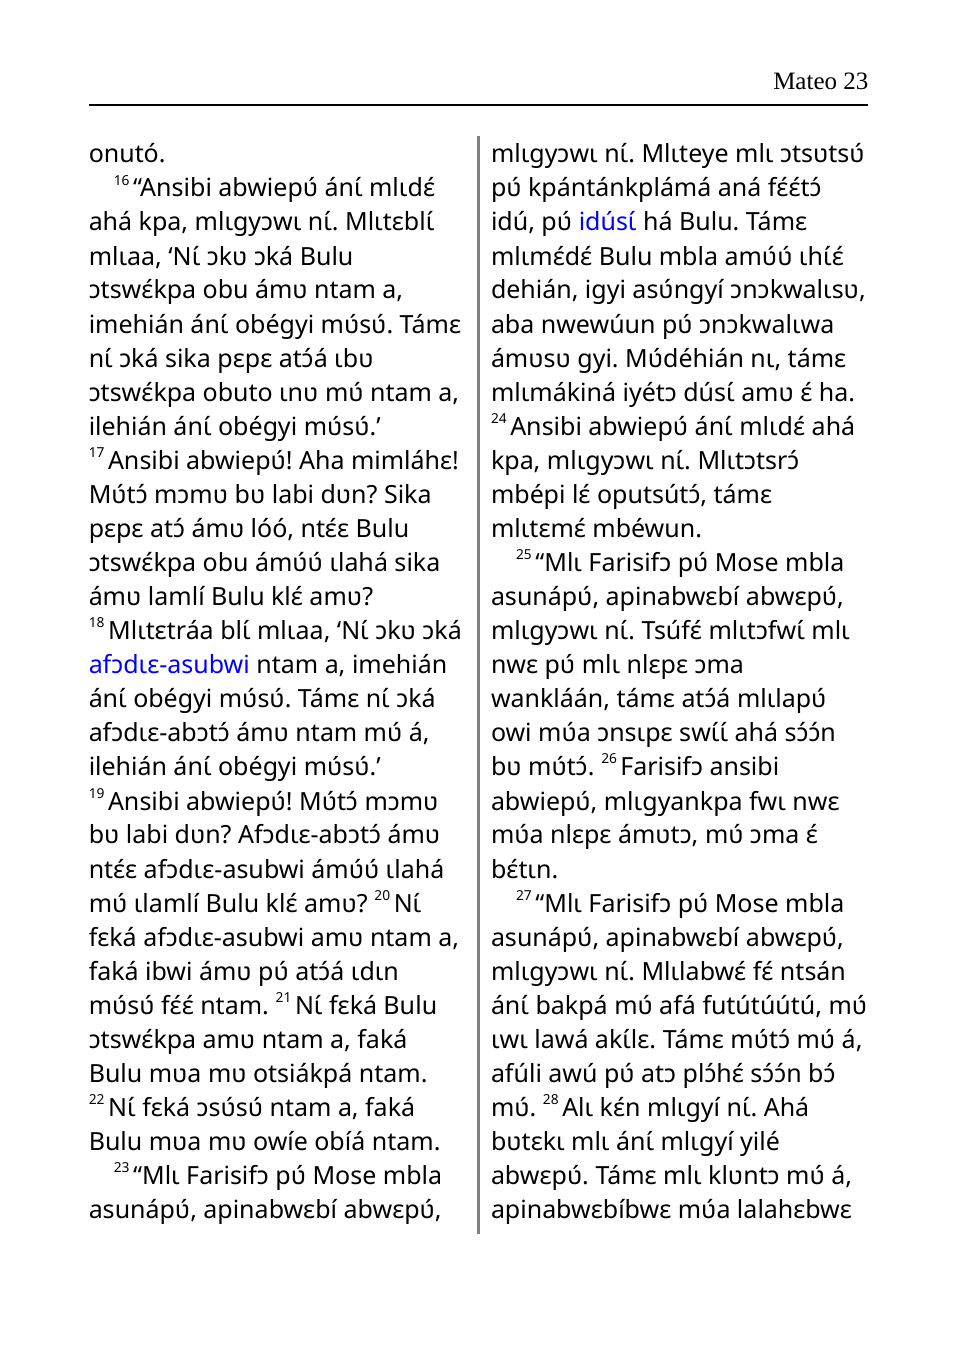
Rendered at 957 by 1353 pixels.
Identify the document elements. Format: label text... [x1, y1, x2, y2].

text mlɩgyɔwɩ nɩ́. Mlɩteye mlɩ ɔtsʋtsʋ́ pʋ́ kpántánkplámá aná fɛ́ɛ́tɔ́ idú, pʋ́ idúsɩ́ há Bulu. Támɛ mlɩmɛ́dɛ́ Bulu mbla amʋ́ʋ́ ɩhɩ́ɛ́ dehián, igyi asʋ́ngyí ɔnɔkwalɩsʋ, aba nwewúun pʋ́ ɔnɔkwalɩwa ámʋsʋ gyi. Mʋ́déhián nɩ, támɛ mlɩmákiná iyétɔ dúsɩ́ amʋ ɛ́ ha. 24 Ansibi abwiepʋ́ ánɩ́ mlɩdɛ́ ahá kpa, mlɩgyɔwɩ nɩ́. Mlɩtɔtsrɔ́ mbépi lɛ́ oputsútɔ́, támɛ mlɩtɛmɛ́ mbéwun. [491, 136, 868, 545]
text 27 “Mlɩ Farisifɔ pʋ́ Mose mbla asunápʋ́, apinabwɛbí abwɛpʋ́, mlɩgyɔwɩ nɩ́. Mlɩlabwɛ́ fɛ́ ntsán ánɩ́ bakpá mʋ́ afá futútúútú, mʋ́ ɩwɩ lawá akɩ́lɛ. Támɛ mʋ́tɔ́ mʋ́ á, afúli awú pʋ́ atɔ plɔ́hɛ́ sɔ́ɔ́n bɔ́ mʋ́. 28 Alɩ kɛ́n mlɩgyí nɩ́. Ahá bʋtɛkɩ mlɩ ánɩ́ mlɩgyí yilé abwɛpʋ́. Támɛ mlɩ klʋntɔ mʋ́ á, apinabwɛbíbwɛ mʋ́a lalahɛbwɛ [491, 885, 868, 1226]
text 25 “Mlɩ Farisifɔ pʋ́ Mose mbla asunápʋ́, apinabwɛbí abwɛpʋ́, mlɩgyɔwɩ nɩ́. Tsúfɛ́ mlɩtɔfwɩ́ mlɩ nwɛ pʋ́ mlɩ nlɛpɛ ɔma wankláán, támɛ atɔ́á mlɩlapʋ́ owi mʋ́a ɔnsɩpɛ swɩ́ɩ́ ahá sɔ́ɔ́n bʋ mʋ́tɔ́. 26 Farisifɔ ansibi abwiepʋ́, mlɩgyankpa fwɩ nwɛ mʋ́a nlɛpɛ ámʋtɔ, mʋ́ ɔma ɛ́ bɛ́tɩn. [491, 545, 868, 885]
text 23 “Mlɩ Farisifɔ pʋ́ Mose mbla asunápʋ́, apinabwɛbí abwɛpʋ́, [88, 1158, 466, 1226]
text 16 “Ansibi abwiepʋ́ ánɩ́ mlɩdɛ́ ahá kpa, mlɩgyɔwɩ nɩ́. Mlɩtɛblɩ́ mlɩaa, ‘Nɩ́ ɔkʋ ɔká Bulu ɔtswɛ́kpa obu ámʋ ntam a, imehián ánɩ́ obégyi mʋ́sʋ́. Támɛ nɩ́ ɔká sika pɛpɛ atɔ́á ɩbʋ ɔtswɛ́kpa obuto ɩnʋ mʋ́ ntam a, ilehián ánɩ́ obégyi mʋ́sʋ́.’ 17 Ansibi abwiepʋ́! Aha mimláhɛ! Mʋ́tɔ́ mɔmʋ bʋ labi dʋn? Sika pɛpɛ atɔ́ ámʋ lóó, ntɛ́ɛ Bulu ɔtswɛ́kpa obu ámʋ́ʋ́ ɩlahá sika ámʋ lamlí Bulu klɛ́ amʋ? 18 Mlɩtɛtráa blɩ́ mlɩaa, ‘Nɩ́ ɔkʋ ɔká afɔdɩɛ-asubwi ntam a, imehián ánɩ́ obégyi mʋ́sʋ́. Támɛ nɩ́ ɔká afɔdɩɛ-abɔtɔ́ ámʋ ntam mʋ́ á, ilehián ánɩ́ obégyi mʋ́sʋ́.’ 19 Ansibi abwiepʋ́! Mʋ́tɔ́ mɔmʋ bʋ labi dʋn? Afɔdɩɛ-abɔtɔ́ ámʋ ntɛ́ɛ afɔdɩɛ-asubwi ámʋ́ʋ́ ɩlahá mʋ́ ɩlamlí Bulu klɛ́ amʋ? 20 Nɩ́ fɛká afɔdɩɛ-asubwi amʋ ntam a, faká ibwi ámʋ pʋ́ atɔ́á ɩdɩn mʋ́sʋ́ fɛ́ɛ́ ntam. 21 Nɩ́ fɛká Bulu ɔtswɛ́kpa amʋ ntam a, faká Bulu mʋa mʋ otsiákpá ntam. 22 Nɩ́ fɛká ɔsʋ́sʋ́ ntam a, faká Bulu mʋa mʋ owíe obíá ntam. [88, 170, 466, 1158]
text onutó. [88, 136, 466, 170]
